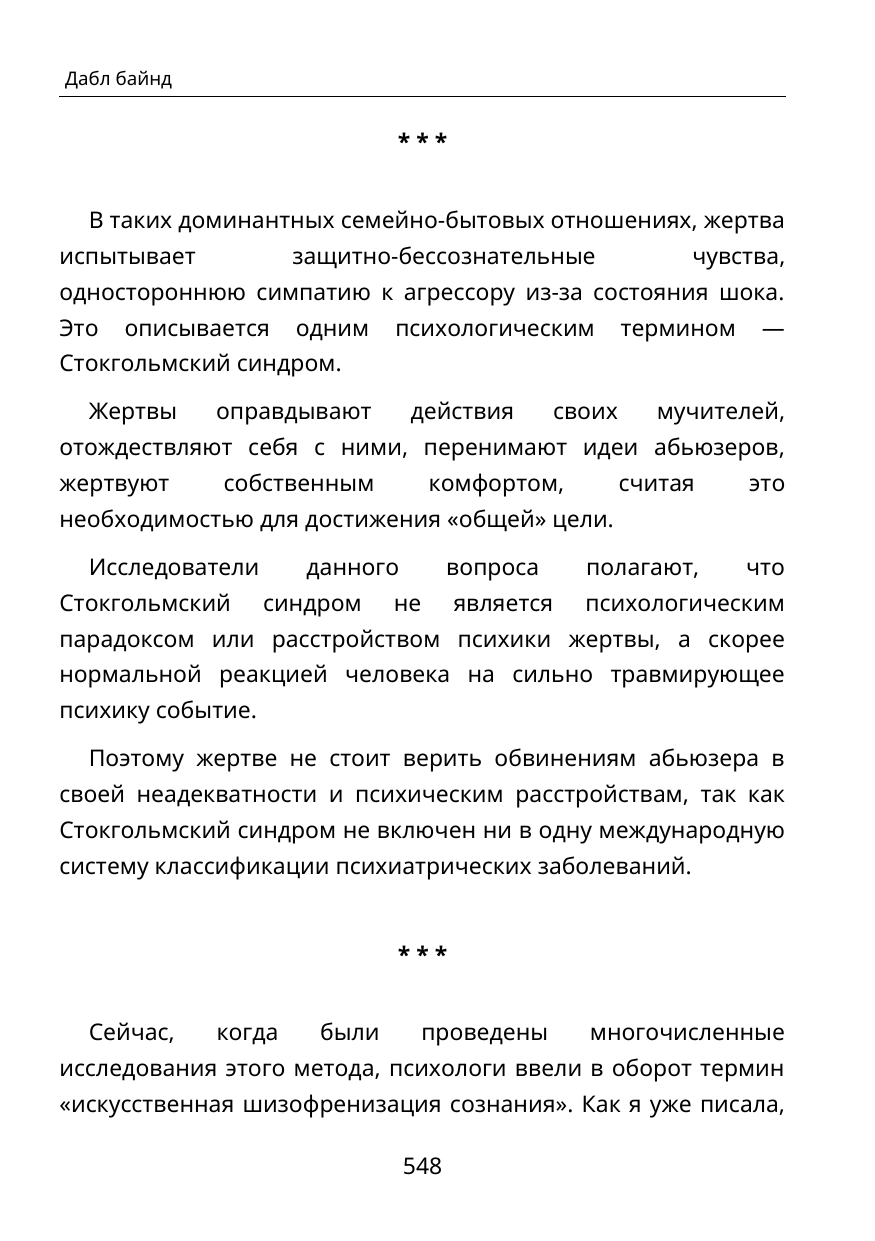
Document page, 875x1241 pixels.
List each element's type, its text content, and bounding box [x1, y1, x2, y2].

subtitle * * * [59, 939, 786, 970]
text Поэтому жертве не стоит верить обвинениям абьюзера в своей неадекватности и психическим расстройствам, так как Стокгольмский синдром не включен ни в одну международную систему классификации психиатрических заболеваний. [59, 742, 786, 881]
subtitle * * * [59, 126, 786, 157]
text В таких доминантных семейно-бытовых отношениях, жертва испытывает защитно-бессознательные чувства, одностороннюю симпатию к агрессору из-за состояния шока. Это описывается одним психологическим термином — Стокгольмский синдром. [59, 204, 786, 379]
text Исследователи данного вопроса полагают, что Стокгольмский синдром не является психологическим парадоксом или расстройством психики жертвы, а скорее нормальной реакцией человека на сильно травмирующее психику событие. [59, 551, 786, 726]
text Жертвы оправдывают действия своих мучителей, отождествляют себя с ними, перенимают идеи абьюзеров, жертвуют собственным комфортом, считая это необходимостью для достижения «общей» цели. [59, 395, 786, 534]
text Сейчас, когда были проведены многочисленные исследования этого метода, психологи ввели в оборот термин «искусственная шизофренизация сознания». Как я уже писала, [59, 1016, 786, 1119]
